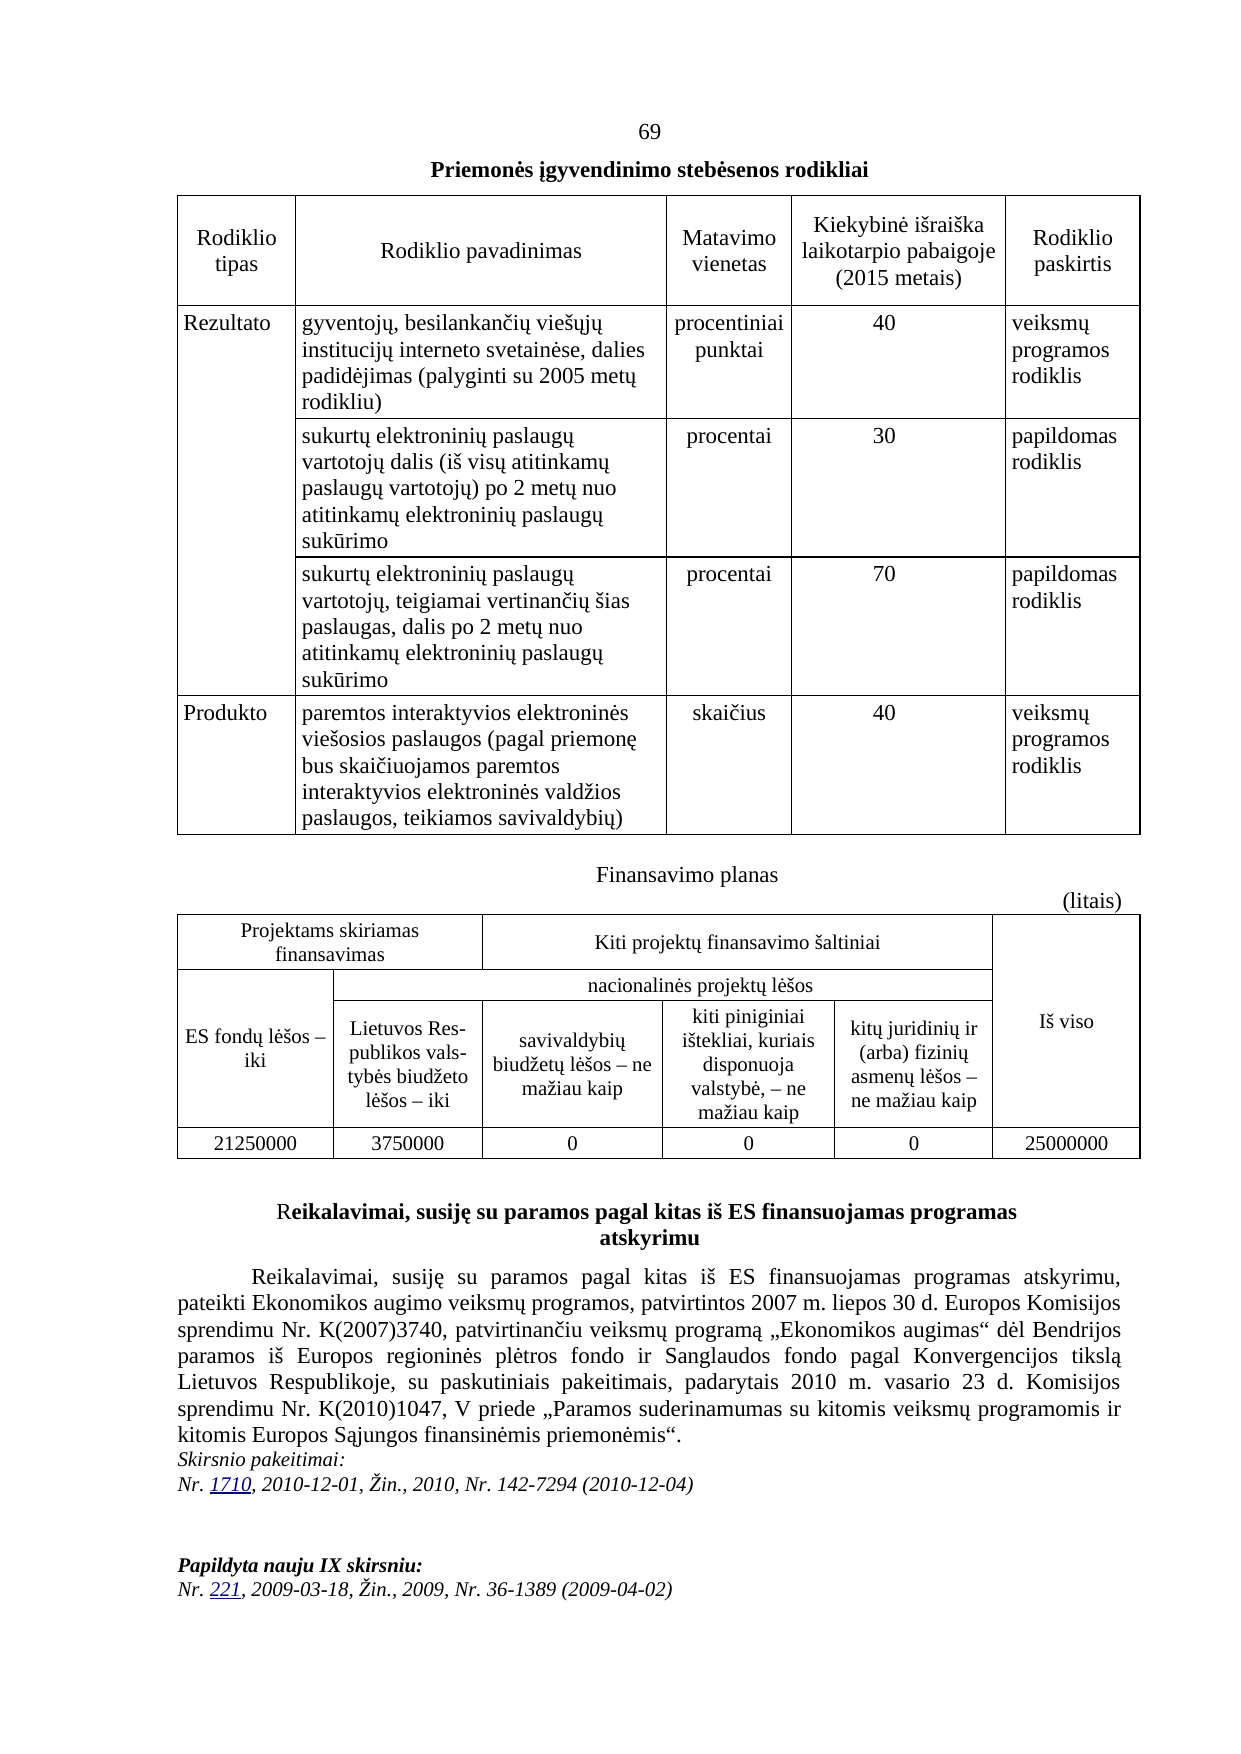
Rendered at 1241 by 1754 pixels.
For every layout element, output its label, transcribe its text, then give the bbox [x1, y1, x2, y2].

table_cell skaičius [667, 696, 791, 834]
table_cell 40 [792, 306, 1005, 418]
table_cell papildomas rodiklis [1006, 419, 1139, 556]
table_cell veiksmų programos rodiklis [1006, 696, 1139, 834]
table_header Rodiklio paskirtis [1006, 196, 1139, 305]
table_cell 0 [835, 1128, 992, 1158]
text Finansavimo planas [177, 861, 1122, 887]
text (litais) [177, 887, 1122, 914]
table_cell savivaldybių biudžetų lėšos – ne mažiau kaip [483, 1001, 662, 1127]
table_header Matavimo vienetas [667, 196, 791, 305]
text Papildyta nauju IX skirsniu: [177, 1553, 1122, 1577]
table_cell Produkto [178, 696, 295, 834]
text Reikalavimai, susiję su paramos pagal kitas iš ES finansuojamas programas atskyrimu, pateikti Ekonomikos augimo veiksmų programos, patvirtintos 2007 m. liepos 30 d. Europos Komisijos sprendimu Nr. K(2007)3740, patvirtinančiu veiksmų programą „Ekonomikos augimas“ dėl Bendrijos paramos iš Europos regioninės plėtros fondo ir Sanglaudos fondo pagal Konvergencijos tikslą Lietuvos Respublikoje, su paskutiniais pakeitimais, padarytais 2010 m. vasario 23 d. Komisijos sprendimu Nr. K(2010)1047, V priede „Paramos suderinamumas su kitomis veiksmų programomis ir kitomis Europos Sąjungos finansinėmis priemonėmis“. [177, 1263, 1122, 1447]
table_cell nacionalinės projektų lėšos [334, 970, 992, 1000]
table_header Projektams skiriamas finansavimas [178, 915, 482, 969]
table_cell sukurtų elektroninių paslaugų vartotojų, teigiamai vertinančių šias paslaugas, dalis po 2 metų nuo atitinkamų elektroninių paslaugų sukūrimo [296, 558, 666, 695]
table_cell papildomas rodiklis [1006, 558, 1139, 695]
table_cell gyventojų, besilankančių viešųjų institucijų interneto svetainėse, dalies padidėjimas (palyginti su 2005 metų rodikliu) [296, 306, 666, 418]
table_cell 30 [792, 419, 1005, 556]
table_cell Rezultato [178, 306, 295, 695]
table_cell ES fondų lėšos – iki [178, 970, 333, 1127]
text Reikalavimai, susiję su paramos pagal kitas iš ES finansuojamas programas atskyrimu [177, 1198, 1122, 1250]
table_cell 25000000 [993, 1128, 1139, 1158]
table_cell Lietuvos Res­publikos vals­tybės biudžeto lėšos – iki [334, 1001, 482, 1127]
table_cell paremtos interaktyvios elektroninės viešosios paslaugos (pagal priemonę bus skaičiuojamos paremtos interaktyvios elektroninės valdžios paslaugos, teikiamos savivaldybių) [296, 696, 666, 834]
table_cell 21250000 [178, 1128, 333, 1158]
table_header Iš viso [993, 915, 1139, 1127]
table_header Kiekybinė išraiška laikotarpio pabaigoje (2015 metais) [792, 196, 1005, 305]
table_cell procentai [667, 419, 791, 556]
table_cell 0 [483, 1128, 662, 1158]
table_cell procentai [667, 558, 791, 695]
table_cell kiti piniginiai ištekliai, kuriais disponuoja valstybė, – ne mažiau kaip [663, 1001, 834, 1127]
table_header Kiti projektų finansavimo šaltiniai [483, 915, 992, 969]
text Nr. 221, 2009-03-18, Žin., 2009, Nr. 36-1389 (2009-04-02) [177, 1577, 1122, 1601]
text Nr. 1710, 2010-12-01, Žin., 2010, Nr. 142-7294 (2010-12-04) [177, 1471, 1122, 1496]
table_cell 70 [792, 558, 1005, 695]
table_header Rodiklio pavadinimas [296, 196, 666, 305]
table_cell veiksmų programos rodiklis [1006, 306, 1139, 418]
table_cell procentiniai punktai [667, 306, 791, 418]
table_cell kitų juridinių ir (arba) fizinių asmenų lėšos – ne mažiau kaip [835, 1001, 992, 1127]
text Skirsnio pakeitimai: [177, 1447, 1122, 1471]
text Priemonės įgyvendinimo stebėsenos rodikliai [177, 156, 1122, 182]
table_cell 40 [792, 696, 1005, 834]
table_cell sukurtų elektroninių paslaugų vartotojų dalis (iš visų atitinkamų paslaugų vartotojų) po 2 metų nuo atitinkamų elektroninių paslaugų sukūrimo [296, 419, 666, 556]
table_header Rodiklio tipas [178, 196, 295, 305]
table_cell 3750000 [334, 1128, 482, 1158]
table_cell 0 [663, 1128, 834, 1158]
